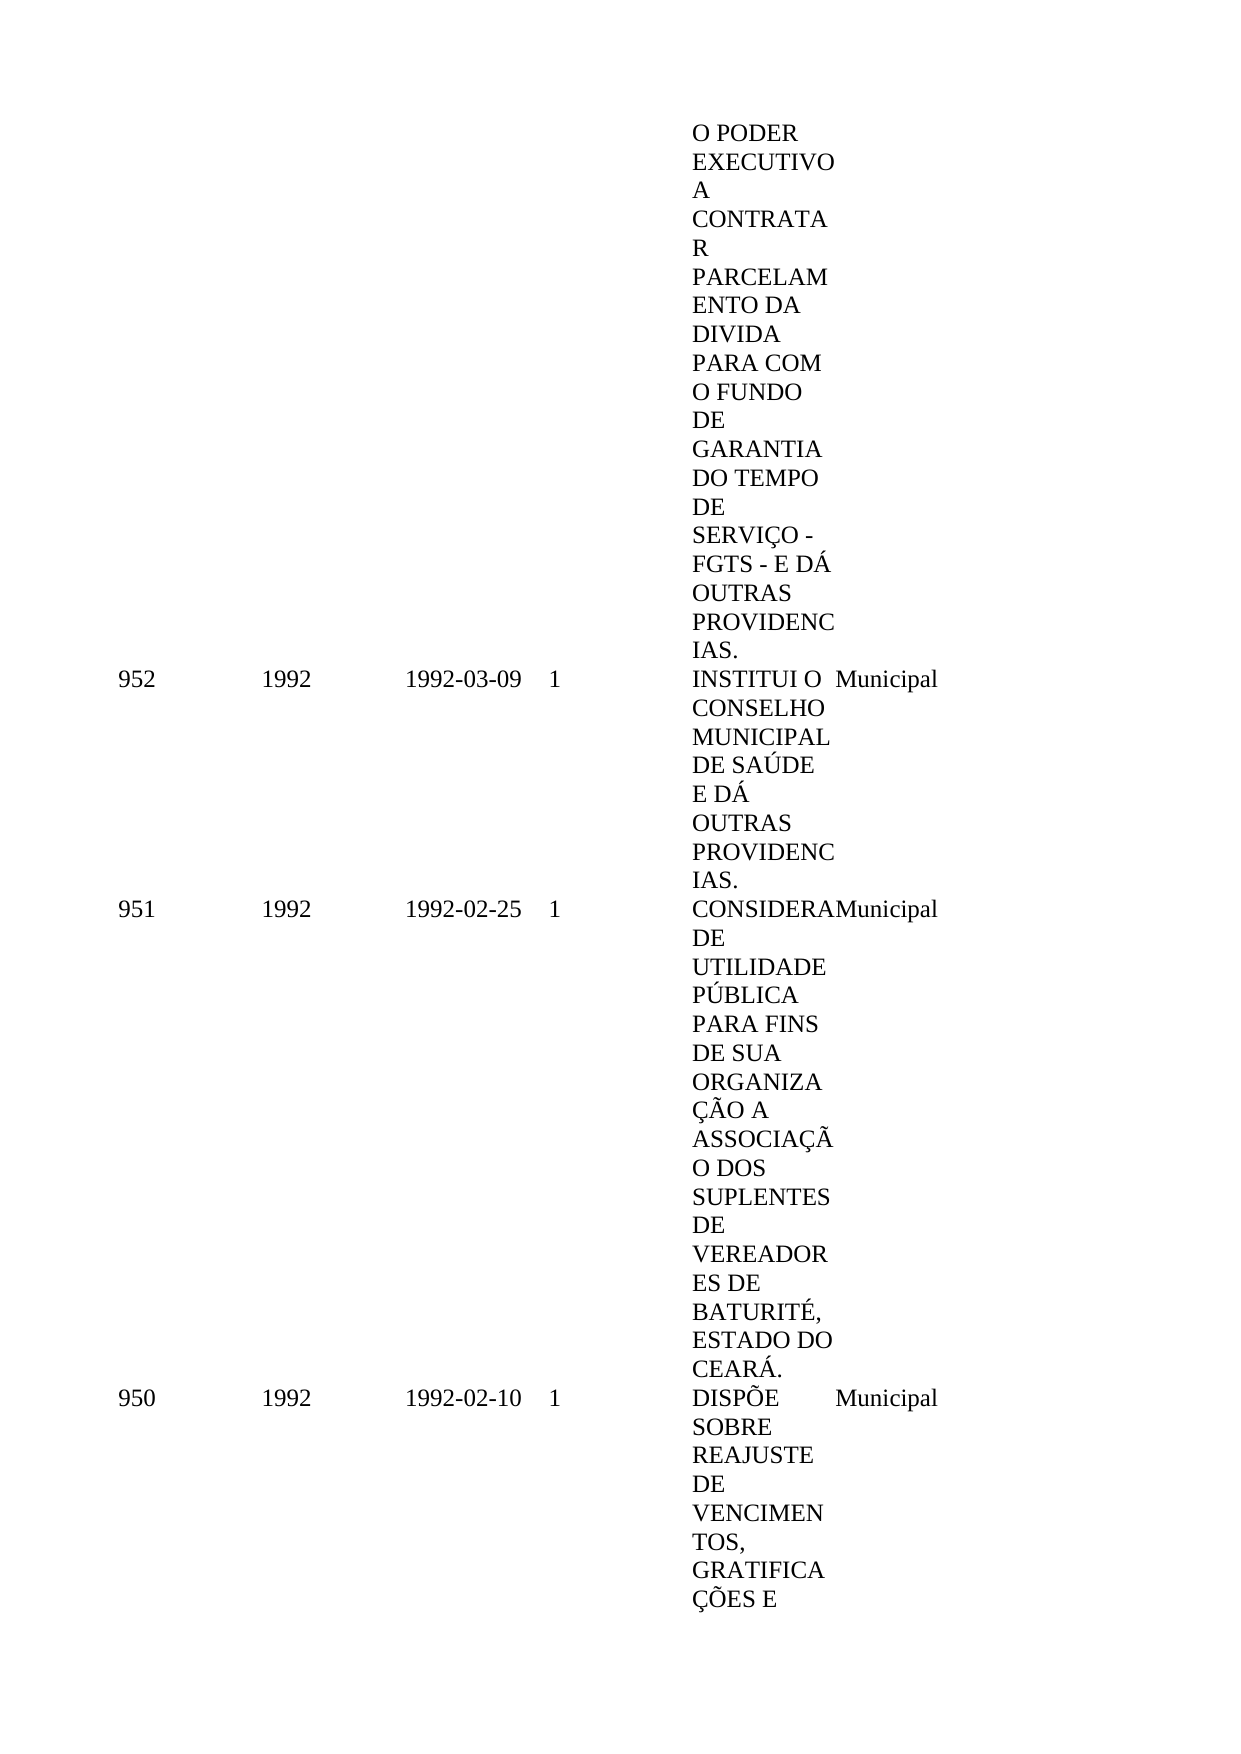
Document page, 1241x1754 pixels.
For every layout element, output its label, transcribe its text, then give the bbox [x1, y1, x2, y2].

table_cell [979, 118, 1122, 664]
table_cell 1992-02-10 [405, 1383, 548, 1613]
table_cell [405, 118, 548, 664]
table_cell 1992-02-25 [405, 894, 548, 1383]
table_cell 1 [548, 894, 692, 1383]
table_cell [979, 664, 1122, 894]
table_cell Municipal [835, 1383, 979, 1613]
table_cell CONSIDERA DE UTILIDADE PÚBLICA PARA FINS DE SUA ORGANIZAÇÃO A ASSOCIAÇÃO DOS SUPLENTES DE VEREADORES DE BATURITÉ, ESTADO DO CEARÁ. [692, 894, 835, 1383]
table_cell Municipal [835, 894, 979, 1383]
table_cell Municipal [835, 664, 979, 894]
table_cell [979, 1383, 1122, 1613]
table_cell 1992-03-09 [405, 664, 548, 894]
table_cell 1 [548, 664, 692, 894]
table_cell 952 [118, 664, 261, 894]
table_cell 1992 [261, 664, 405, 894]
table_cell [548, 118, 692, 664]
table_cell [979, 894, 1122, 1383]
table_cell [118, 118, 261, 664]
table_cell 1 [548, 1383, 692, 1613]
table_cell 950 [118, 1383, 261, 1613]
table_cell [261, 118, 405, 664]
table_cell 1992 [261, 1383, 405, 1613]
table_cell 951 [118, 894, 261, 1383]
table_cell O PODER EXECUTIVO A CONTRATAR PARCELAMENTO DA DIVIDA PARA COM O FUNDO DE GARANTIA DO TEMPO DE SERVIÇO - FGTS - E DÁ OUTRAS PROVIDENCIAS. [692, 118, 835, 664]
table_cell DISPÕE SOBRE REAJUSTE DE VENCIMENTOS, GRATIFICAÇÕES E [692, 1383, 835, 1613]
table_cell INSTITUI O CONSELHO MUNICIPAL DE SAÚDE E DÁ OUTRAS PROVIDENCIAS. [692, 664, 835, 894]
table_cell 1992 [261, 894, 405, 1383]
table_cell [835, 118, 979, 664]
